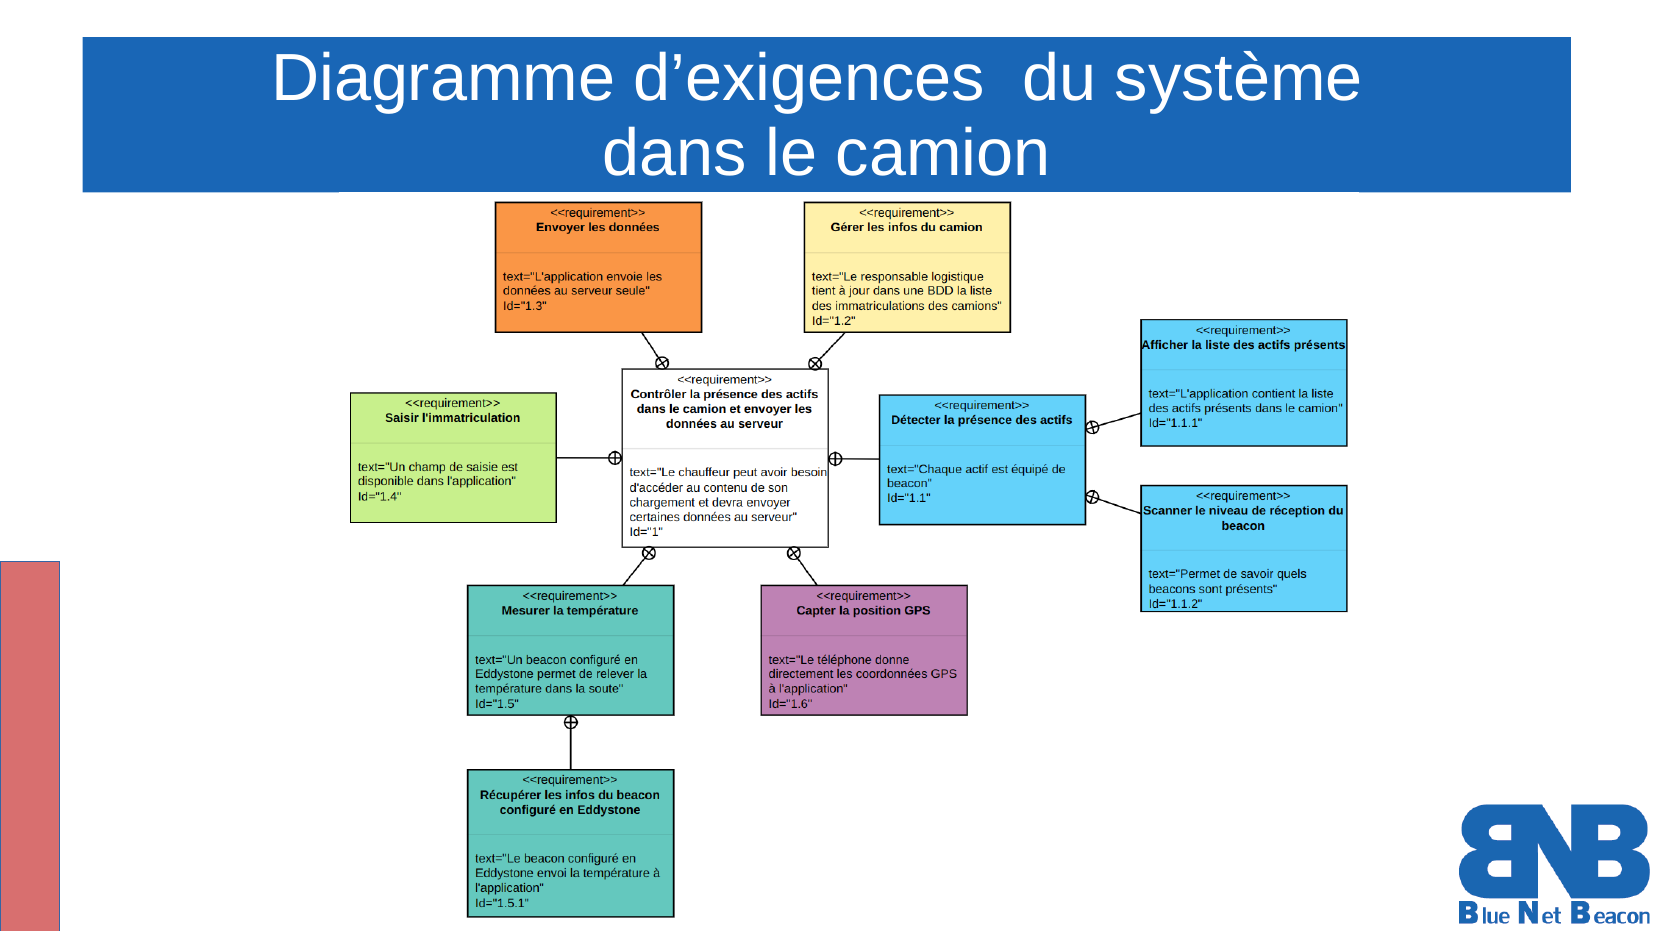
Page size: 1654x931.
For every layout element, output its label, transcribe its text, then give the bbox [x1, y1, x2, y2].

text_box [0, 561, 60, 931]
picture [1459, 797, 1650, 930]
picture [339, 192, 1359, 929]
title Diagramme d’exigences du système dans le camion [82, 37, 1571, 193]
